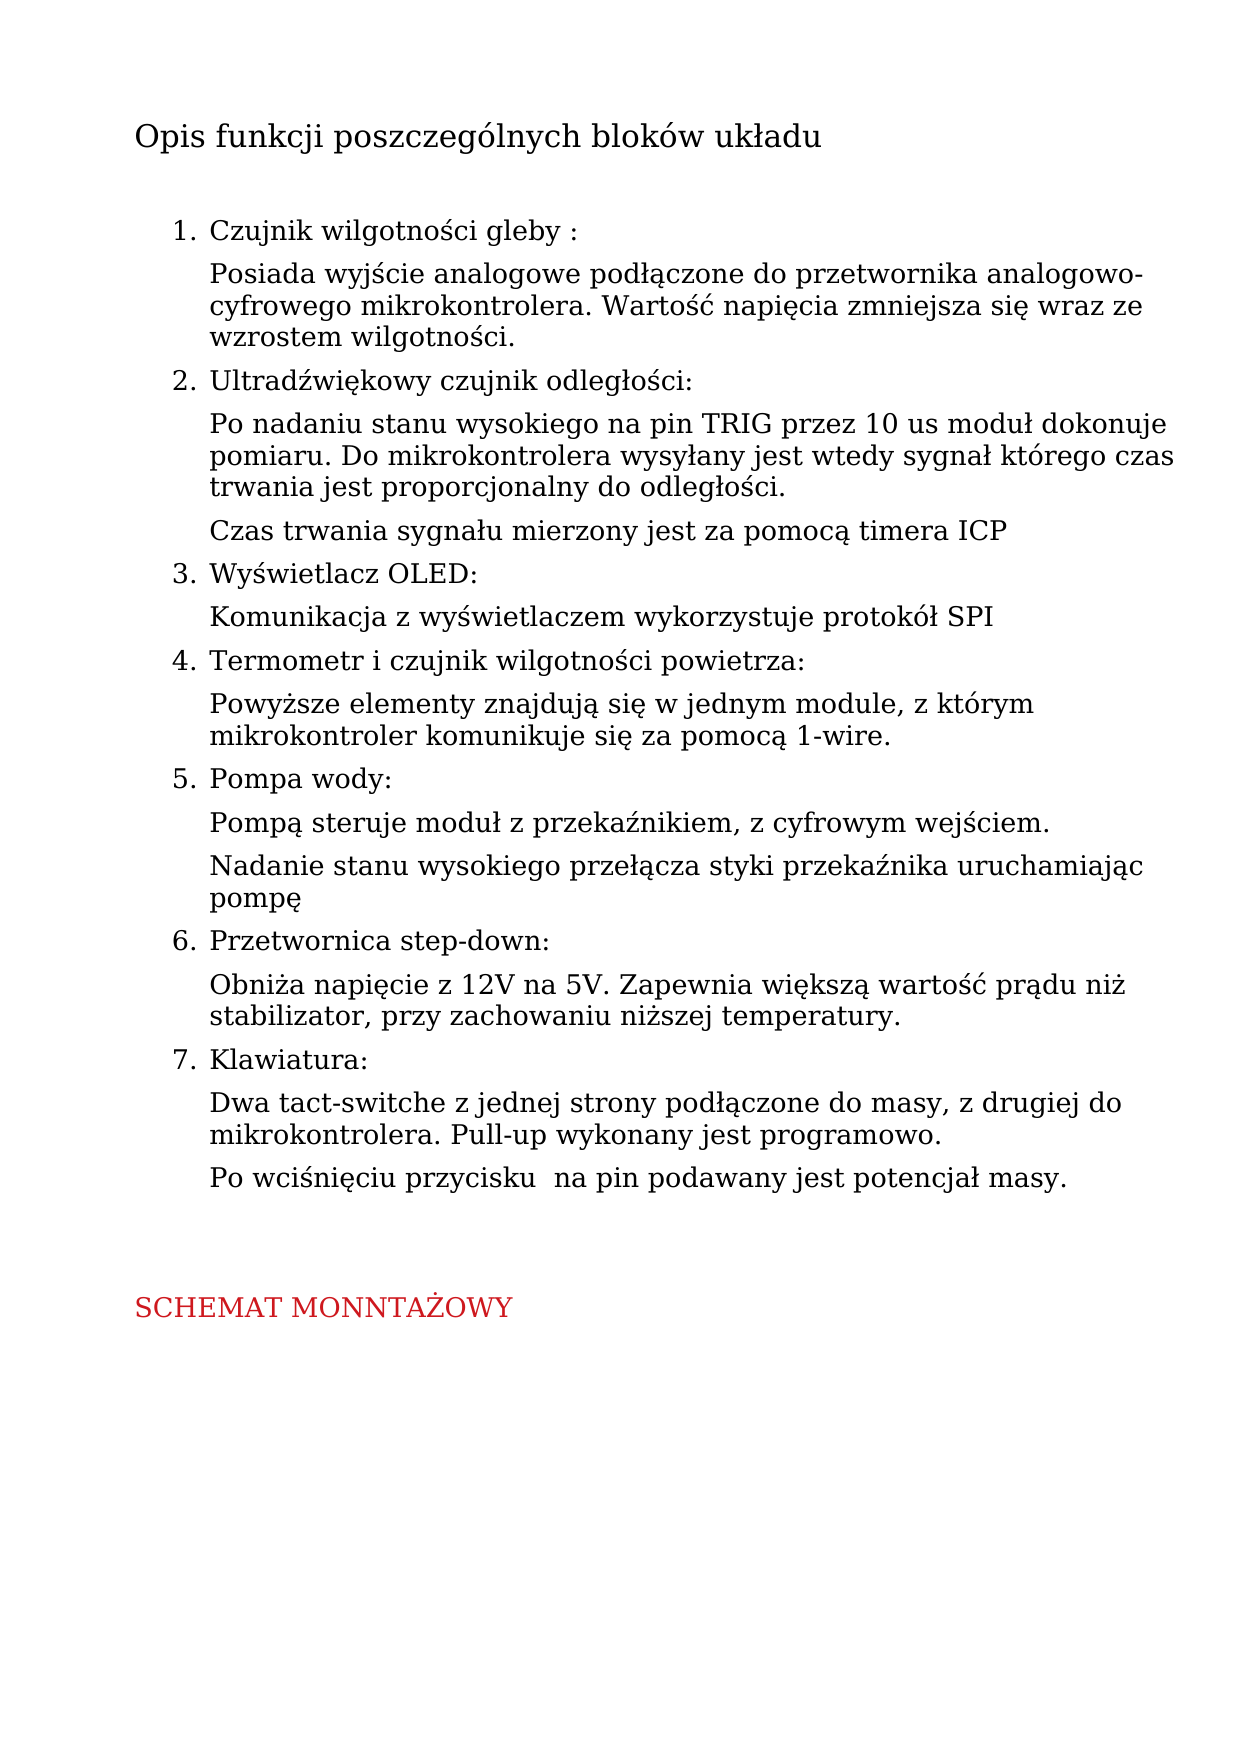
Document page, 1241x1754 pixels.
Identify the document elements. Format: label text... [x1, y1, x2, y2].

list Posiada wyjście analogowe podłączone do przetwornika analogowo-cyfrowego mikrokontrolera. Wartość napięcia zmniejsza się wraz ze wzrostem wilgotności. [172, 258, 1181, 353]
list Obniża napięcie z 12V na 5V. Zapewnia większą wartość prądu niż stabilizator, przy zachowaniu niższej temperatury. [172, 969, 1181, 1032]
list Wyświetlacz OLED: [172, 558, 1181, 590]
list Czujnik wilgotności gleby : [172, 215, 1181, 246]
list Termometr i czujnik wilgotności powietrza: [172, 645, 1181, 677]
list Pompą steruje moduł z przekaźnikiem, z cyfrowym wejściem. [172, 807, 1181, 839]
list Po wciśnięciu przycisku na pin podawany jest potencjał masy. [172, 1162, 1181, 1194]
text Opis funkcji poszczególnych bloków układu [134, 118, 1181, 155]
list Klawiatura: [172, 1044, 1181, 1076]
list Dwa tact-switche z jednej strony podłączone do masy, z drugiej do mikrokontrolera. Pull-up wykonany jest programowo. [172, 1087, 1181, 1151]
list Ultradźwiękowy czujnik odległości: [172, 365, 1181, 396]
text SCHEMAT MONNTAŻOWY [134, 1293, 1181, 1324]
list Powyższe elementy znajdują się w jednym module, z którym mikrokontroler komunikuje się za pomocą 1-wire. [172, 689, 1181, 752]
list Po nadaniu stanu wysokiego na pin TRIG przez 10 us moduł dokonuje pomiaru. Do mikrokontrolera wysyłany jest wtedy sygnał którego czas trwania jest proporcjonalny do odległości. [172, 408, 1181, 503]
list Czas trwania sygnału mierzony jest za pomocą timera ICP [172, 515, 1181, 546]
list Nadanie stanu wysokiego przełącza styki przekaźnika uruchamiając pompę [172, 851, 1181, 914]
list Pompa wody: [172, 764, 1181, 795]
list Komunikacja z wyświetlaczem wykorzystuje protokół SPI [172, 602, 1181, 633]
list Przetwornica step-down: [172, 926, 1181, 957]
